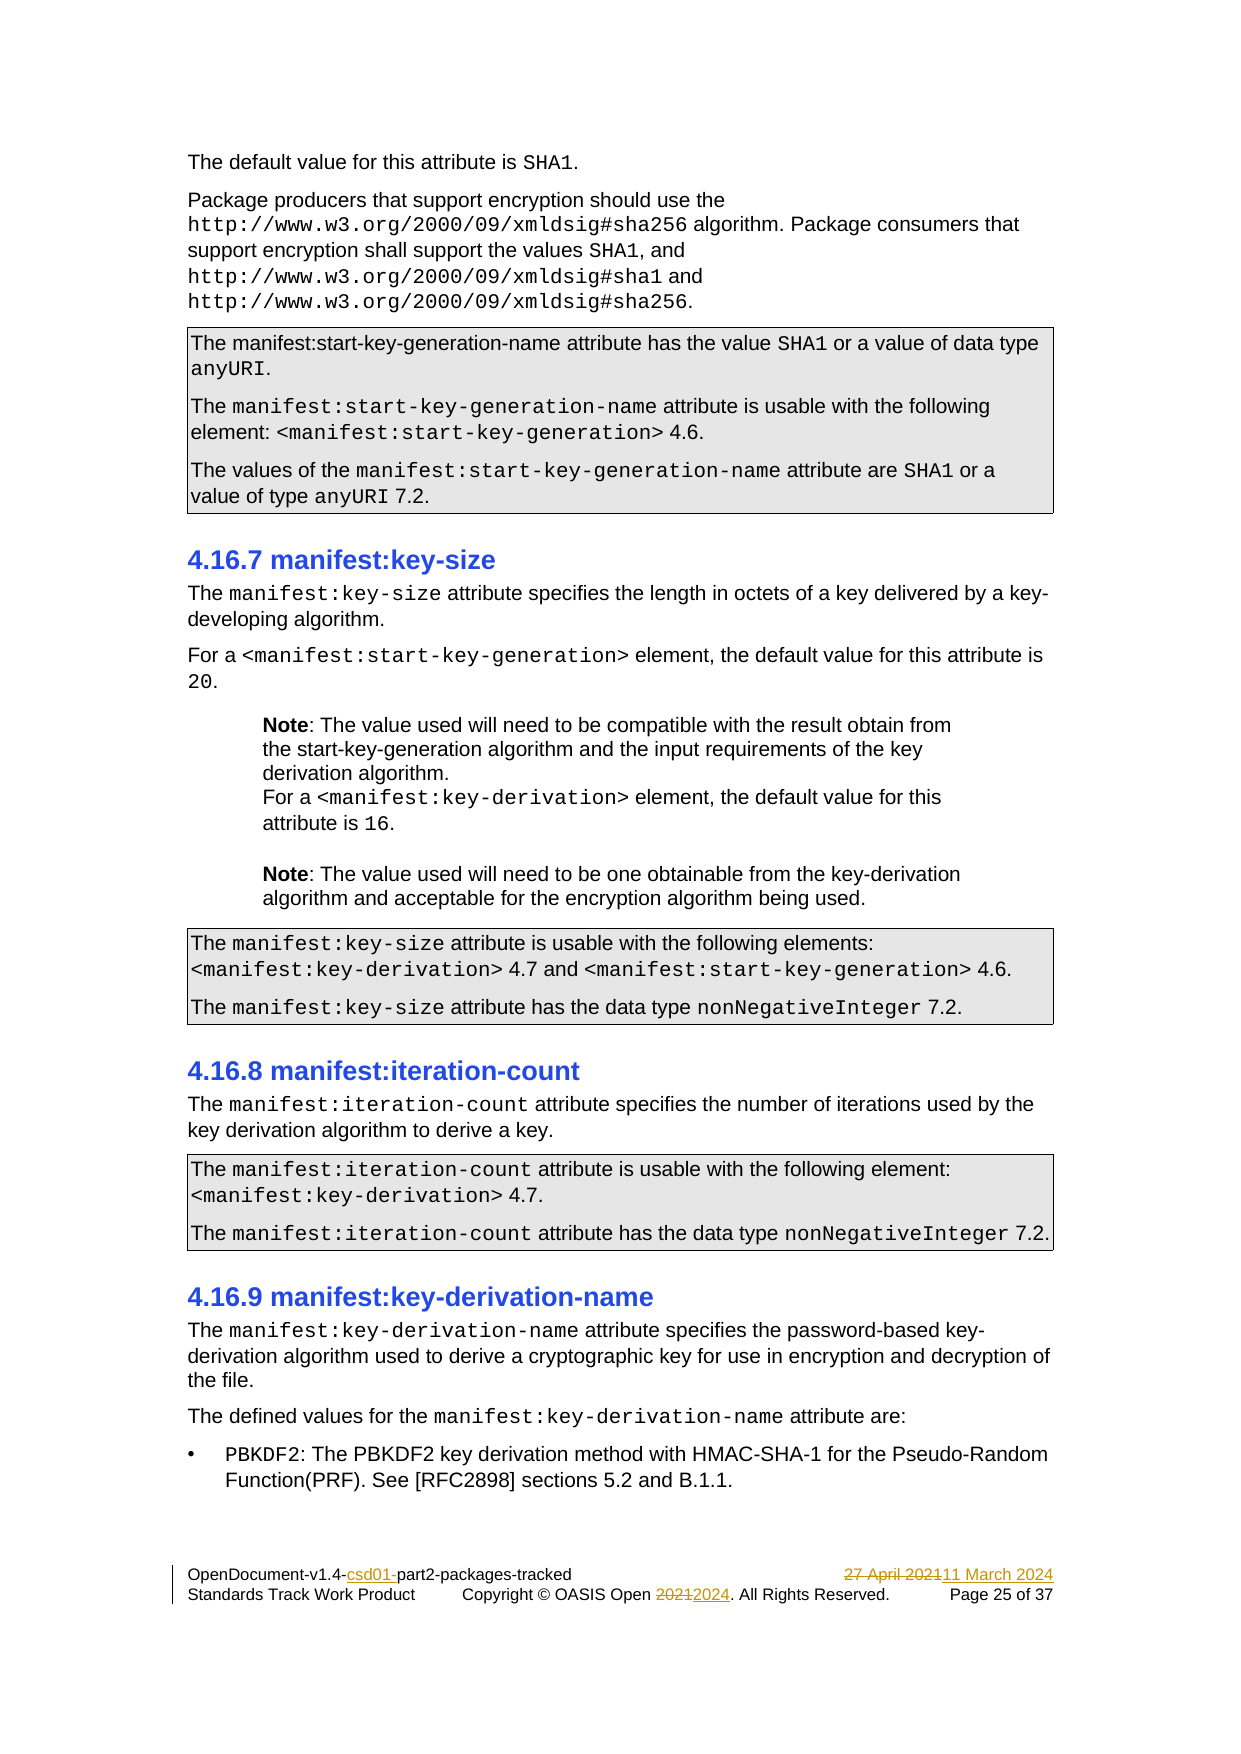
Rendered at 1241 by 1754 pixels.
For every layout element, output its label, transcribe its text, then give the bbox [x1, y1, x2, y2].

subtitle manifest:key-derivation-name [187, 1281, 1053, 1312]
text The defined values for the manifest:key-derivation-name attribute are: [187, 1404, 1053, 1430]
list The manifest:key-size attribute has the data type nonNegativeInteger 7.2. [188, 992, 1053, 1024]
text The manifest:iteration-count attribute specifies the number of iterations used by the key derivation algorithm to derive a key. [187, 1092, 1053, 1142]
text The manifest:key-derivation-name attribute specifies the password-based key-derivation algorithm used to derive a cryptographic key for use in encryption and decryption of the file. [187, 1318, 1053, 1392]
subtitle manifest:iteration-count [187, 1055, 1053, 1086]
text Note: The value used will need to be one obtainable from the key-derivation algorithm and acceptable for the encryption algorithm being used. [262, 862, 978, 909]
list The manifest:key-size attribute is usable with the following elements: <manifest:key-derivation> 4.7 and <manifest:start-key-generation> 4.6. [188, 929, 1053, 983]
text The manifest:key-size attribute specifies the length in octets of a key delivered by a key-developing algorithm. [187, 581, 1053, 631]
list The manifest:start-key-generation-name attribute has the value SHA1 or a value of data type anyURI. [188, 328, 1053, 382]
text For a <manifest:start-key-generation> element, the default value for this attribute is 20. [187, 643, 1053, 694]
list The manifest:start-key-generation-name attribute is usable with the following element: <manifest:start-key-generation> 4.6. [188, 391, 1053, 446]
text Package producers that support encryption should use the http://www.w3.org/2000/09/xmldsig#sha256 algorithm. Package consumers that support encryption shall support the values SHA1, and http://www.w3.org/2000/09/xmldsig#sha1 and http://www.w3.org/2000/09/xmldsig#sha256. [187, 188, 1053, 315]
list The manifest:iteration-count attribute is usable with the following element: <manifest:key-derivation> 4.7. [188, 1155, 1053, 1209]
list The manifest:iteration-count attribute has the data type nonNegativeInteger 7.2. [188, 1218, 1053, 1250]
subtitle manifest:key-size [187, 544, 1053, 575]
text The default value for this attribute is SHA1. [187, 150, 1053, 176]
list The values of the manifest:start-key-generation-name attribute are SHA1 or a value of type anyURI 7.2. [188, 455, 1053, 513]
text Note: The value used will need to be compatible with the result obtain from the start-key-generation algorithm and the input requirements of the key derivation algorithm. For a <manifest:key-derivation> element, the default value for this attribute is 16. [262, 713, 978, 837]
list PBKDF2: The PBKDF2 key derivation method with HMAC-SHA-1 for the Pseudo-Random Function(PRF). See [RFC2898] sections 5.2 and B.1.1. [187, 1442, 1053, 1492]
